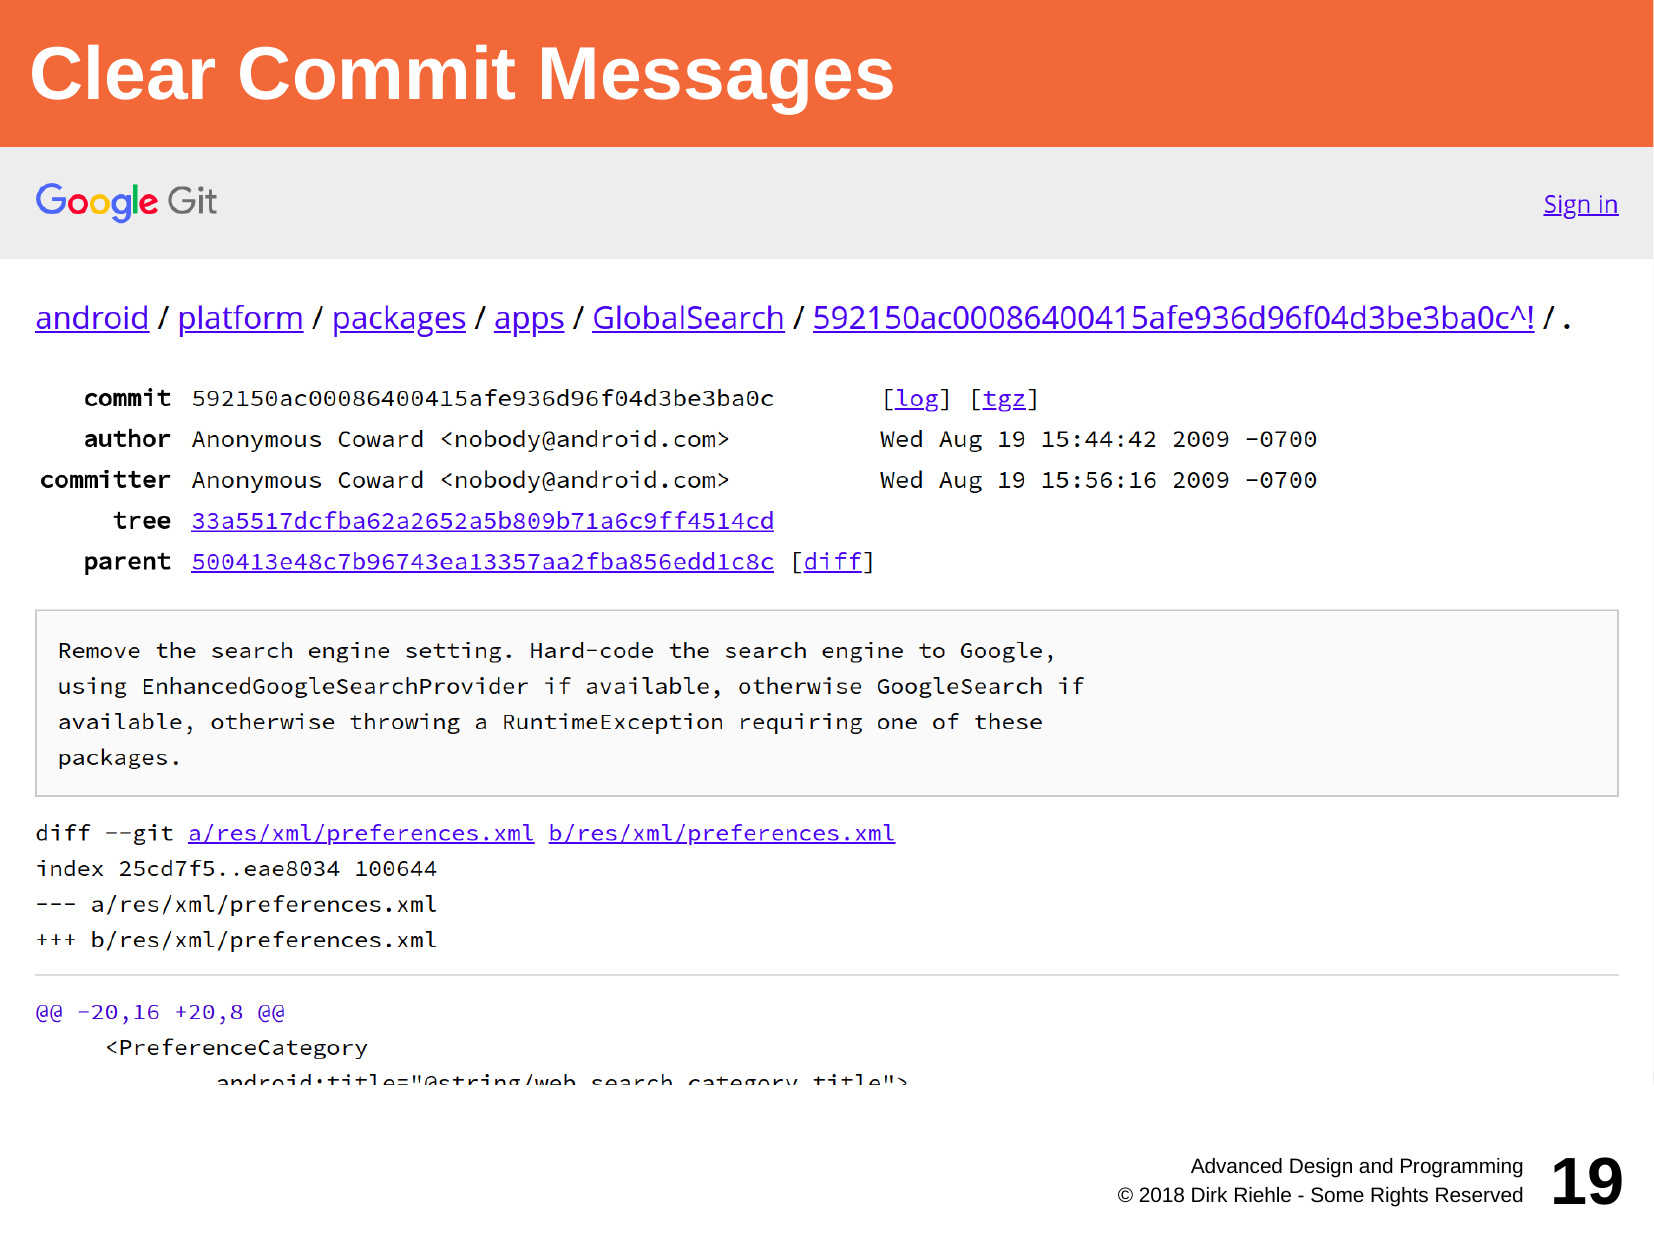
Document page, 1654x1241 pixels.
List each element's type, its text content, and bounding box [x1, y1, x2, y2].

picture [0, 147, 1654, 1085]
title Clear Commit Messages [0, 0, 1654, 147]
